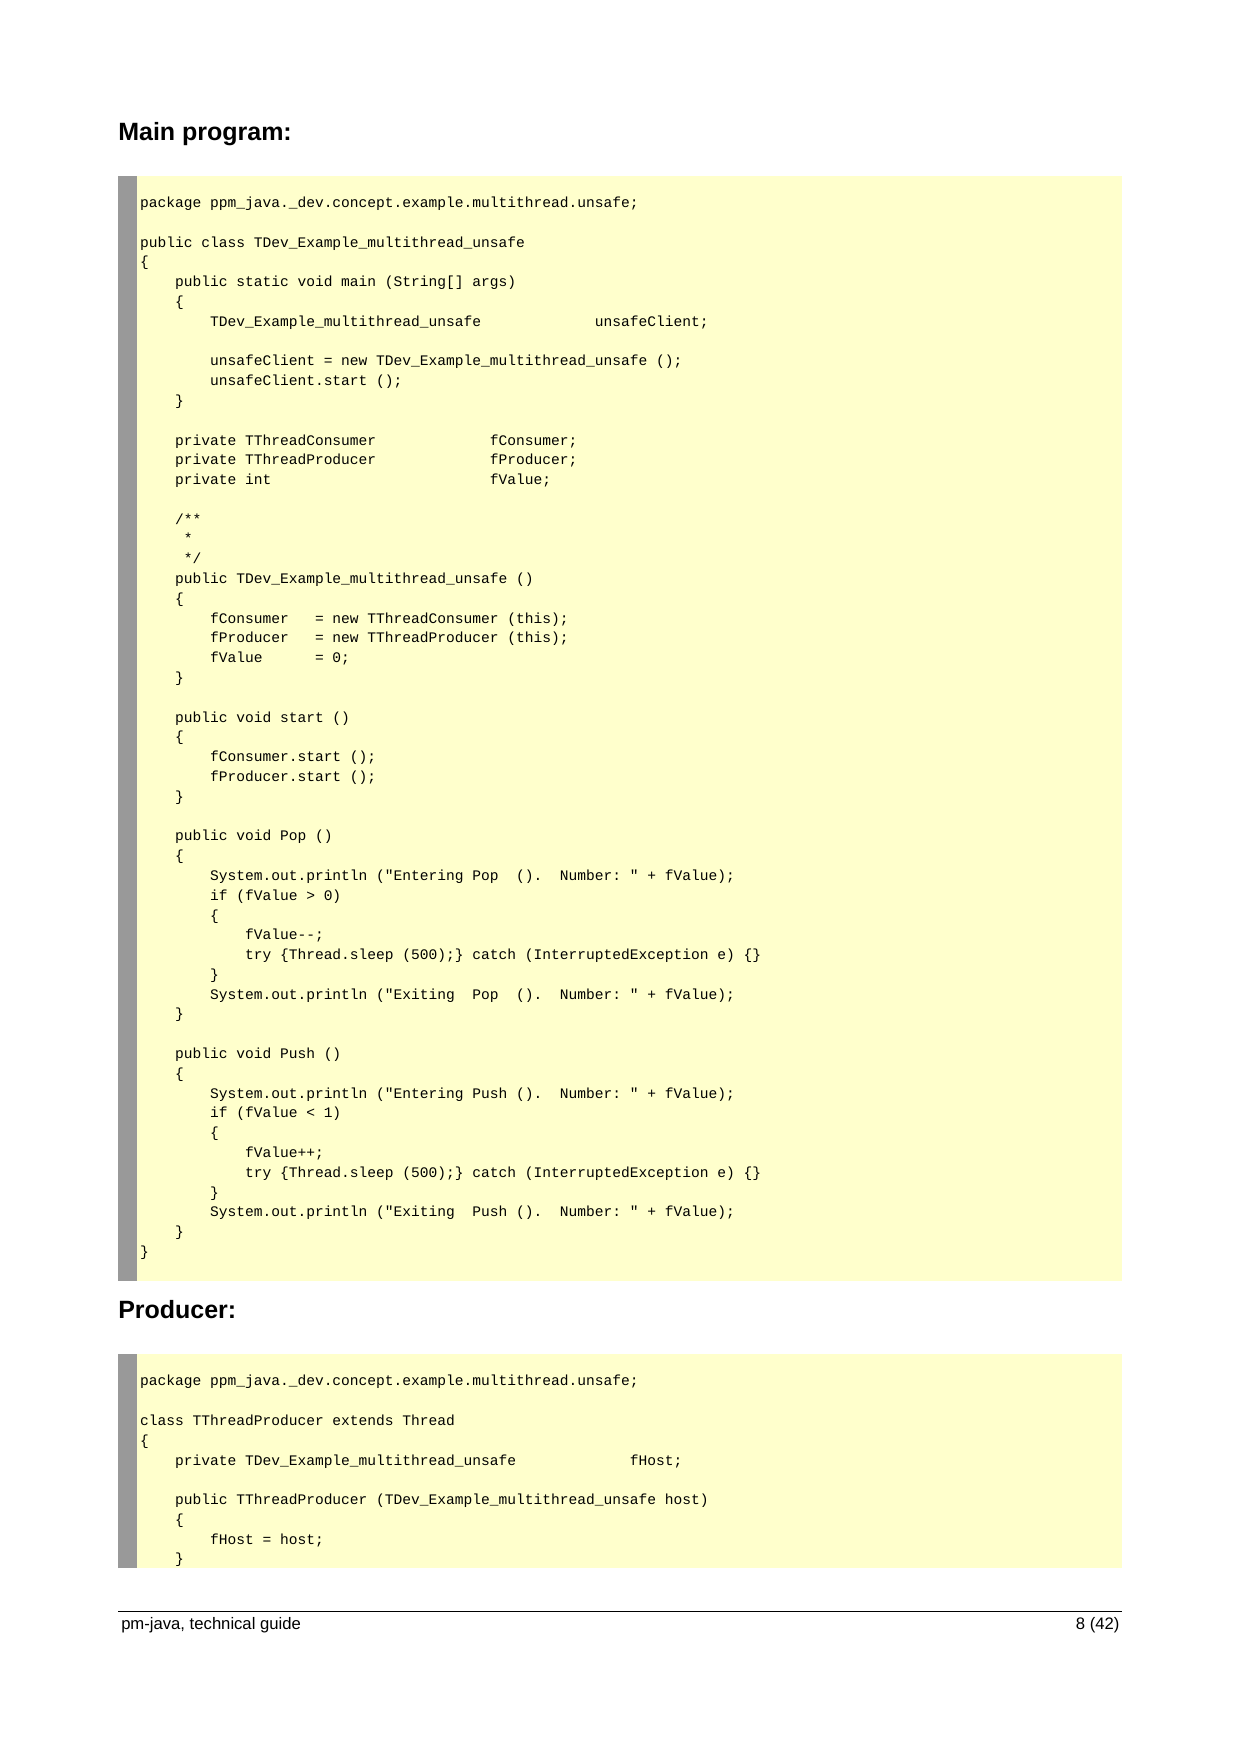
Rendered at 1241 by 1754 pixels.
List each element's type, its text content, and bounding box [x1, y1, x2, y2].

list /** [137, 512, 1122, 528]
list fConsumer.start (); [137, 749, 1122, 766]
list fHost = host; [137, 1532, 1122, 1548]
list { [137, 848, 1122, 865]
list TDev_Example_multithread_unsafe unsafeClient; [137, 314, 1122, 331]
list public class TDev_Example_multithread_unsafe [137, 235, 1122, 251]
list package ppm_java._dev.concept.example.multithread.unsafe; [137, 195, 1122, 212]
text Producer: [118, 1296, 1122, 1324]
list } [137, 1224, 1122, 1241]
list { [137, 730, 1122, 746]
list * [137, 532, 1122, 548]
list public TDev_Example_multithread_unsafe () [137, 571, 1122, 588]
list } [137, 789, 1122, 806]
list fProducer = new TThreadProducer (this); [137, 631, 1122, 647]
list unsafeClient.start (); [137, 373, 1122, 390]
list class TThreadProducer extends Thread [137, 1413, 1122, 1430]
list { [137, 1066, 1122, 1083]
list private TThreadConsumer fConsumer; [137, 433, 1122, 449]
list fValue--; [137, 928, 1122, 944]
list try {Thread.sleep (500);} catch (InterruptedException e) {} [137, 1165, 1122, 1182]
list { [137, 1433, 1122, 1449]
list System.out.println ("Exiting Push (). Number: " + fValue); [137, 1205, 1122, 1221]
list package ppm_java._dev.concept.example.multithread.unsafe; [137, 1373, 1122, 1390]
list System.out.println ("Entering Pop (). Number: " + fValue); [137, 868, 1122, 885]
list if (fValue < 1) [137, 1106, 1122, 1122]
list public TThreadProducer (TDev_Example_multithread_unsafe host) [137, 1492, 1122, 1509]
list private int fValue; [137, 472, 1122, 489]
list System.out.println ("Entering Push (). Number: " + fValue); [137, 1086, 1122, 1102]
list try {Thread.sleep (500);} catch (InterruptedException e) {} [137, 947, 1122, 964]
list if (fValue > 0) [137, 888, 1122, 904]
list { [137, 1126, 1122, 1142]
list private TThreadProducer fProducer; [137, 453, 1122, 469]
list } [137, 967, 1122, 984]
list public static void main (String[] args) [137, 274, 1122, 291]
list { [137, 294, 1122, 311]
list } [137, 1185, 1122, 1201]
list unsafeClient = new TDev_Example_multithread_unsafe (); [137, 354, 1122, 370]
list { [137, 255, 1122, 271]
list } [137, 393, 1122, 410]
list fProducer.start (); [137, 769, 1122, 786]
list } [137, 1007, 1122, 1023]
list public void Push () [137, 1046, 1122, 1063]
list private TDev_Example_multithread_unsafe fHost; [137, 1453, 1122, 1469]
list { [137, 591, 1122, 608]
list public void Pop () [137, 829, 1122, 845]
list System.out.println ("Exiting Pop (). Number: " + fValue); [137, 987, 1122, 1003]
list { [137, 908, 1122, 924]
list } [137, 1244, 1122, 1261]
text Main program: [118, 118, 1122, 146]
list fConsumer = new TThreadConsumer (this); [137, 611, 1122, 627]
list public void start () [137, 710, 1122, 726]
list } [137, 1552, 1122, 1568]
list fValue++; [137, 1145, 1122, 1162]
list { [137, 1512, 1122, 1529]
list } [137, 670, 1122, 687]
list */ [137, 552, 1122, 568]
list fValue = 0; [137, 651, 1122, 667]
